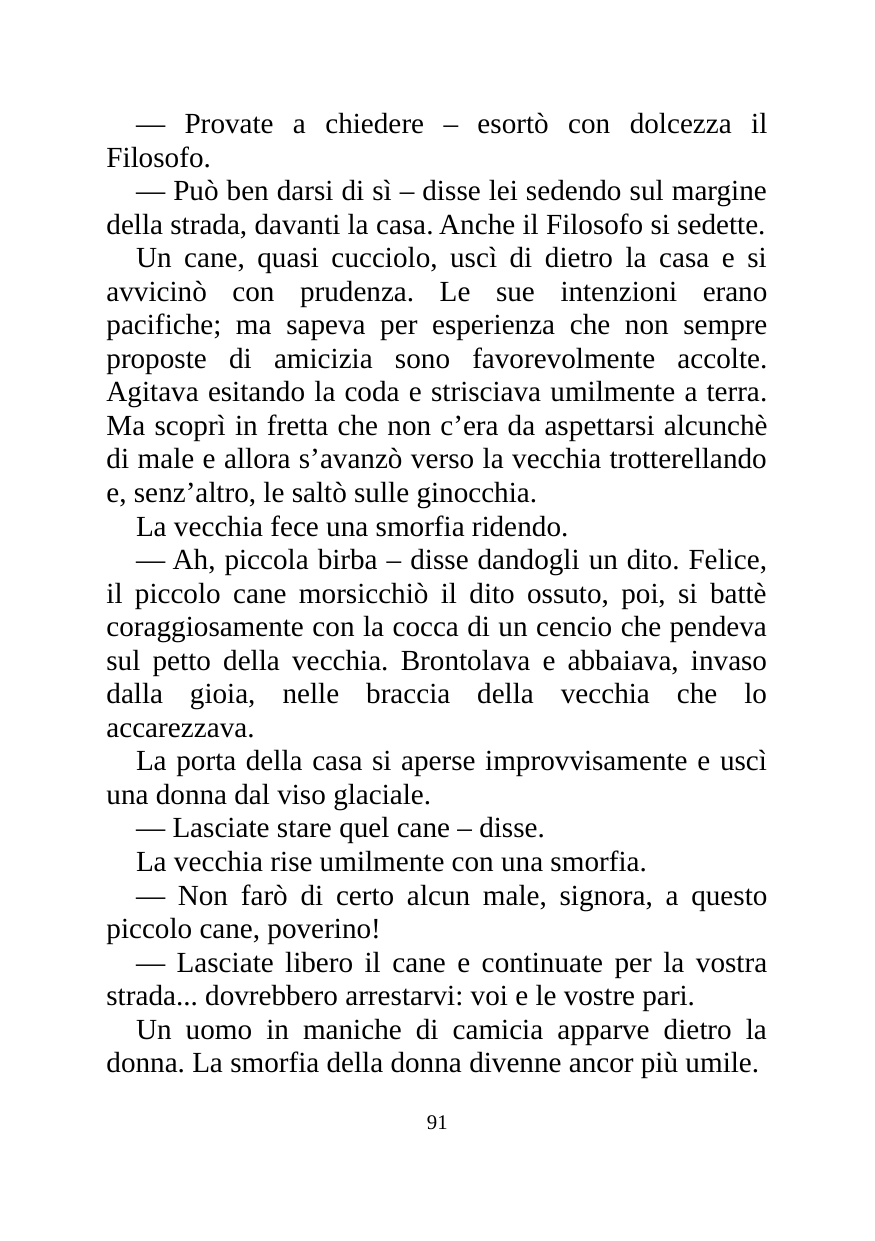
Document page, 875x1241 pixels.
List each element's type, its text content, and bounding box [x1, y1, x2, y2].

text La vecchia rise umilmente con una smorfia. [106, 844, 768, 878]
text La porta della casa si aperse improvvisamente e uscì una donna dal viso glaciale. [106, 743, 768, 811]
text — Lasciate stare quel cane – disse. [106, 811, 768, 844]
text — Lasciate libero il cane e continuate per la vostra strada... dovrebbero arrestarvi: voi e le vostre pari. [106, 945, 768, 1012]
text — Provate a chiedere – esortò con dolcezza il Filosofo. [106, 106, 768, 173]
text — Può ben darsi di sì – disse lei sedendo sul margine della strada, davanti la casa. Anche il Filosofo si sedette. [106, 173, 768, 240]
text — Non farò di certo alcun male, signora, a questo piccolo cane, poverino! [106, 878, 768, 945]
text La vecchia fece una smorfia ridendo. [106, 509, 768, 542]
text Un cane, quasi cucciolo, uscì di dietro la casa e si avvicinò con prudenza. Le sue intenzioni erano pacifiche; ma sapeva per esperienza che non sempre proposte di amicizia sono favorevolmente accolte. Agitava esitando la coda e strisciava umilmente a terra. Ma scoprì in fretta che non c’era da aspettarsi alcunchè di male e allora s’avanzò verso la vecchia trotterellando e, senz’altro, le saltò sulle ginocchia. [106, 240, 768, 509]
text Un uomo in maniche di camicia apparve dietro la donna. La smorfia della donna divenne ancor più umile. [106, 1012, 768, 1079]
text — Ah, piccola birba – disse dandogli un dito. Felice, il piccolo cane morsicchiò il dito ossuto, poi, si battè coraggiosamente con la cocca di un cencio che pendeva sul petto della vecchia. Brontolava e abbaiava, invaso dalla gioia, nelle braccia della vecchia che lo accarezzava. [106, 542, 768, 743]
